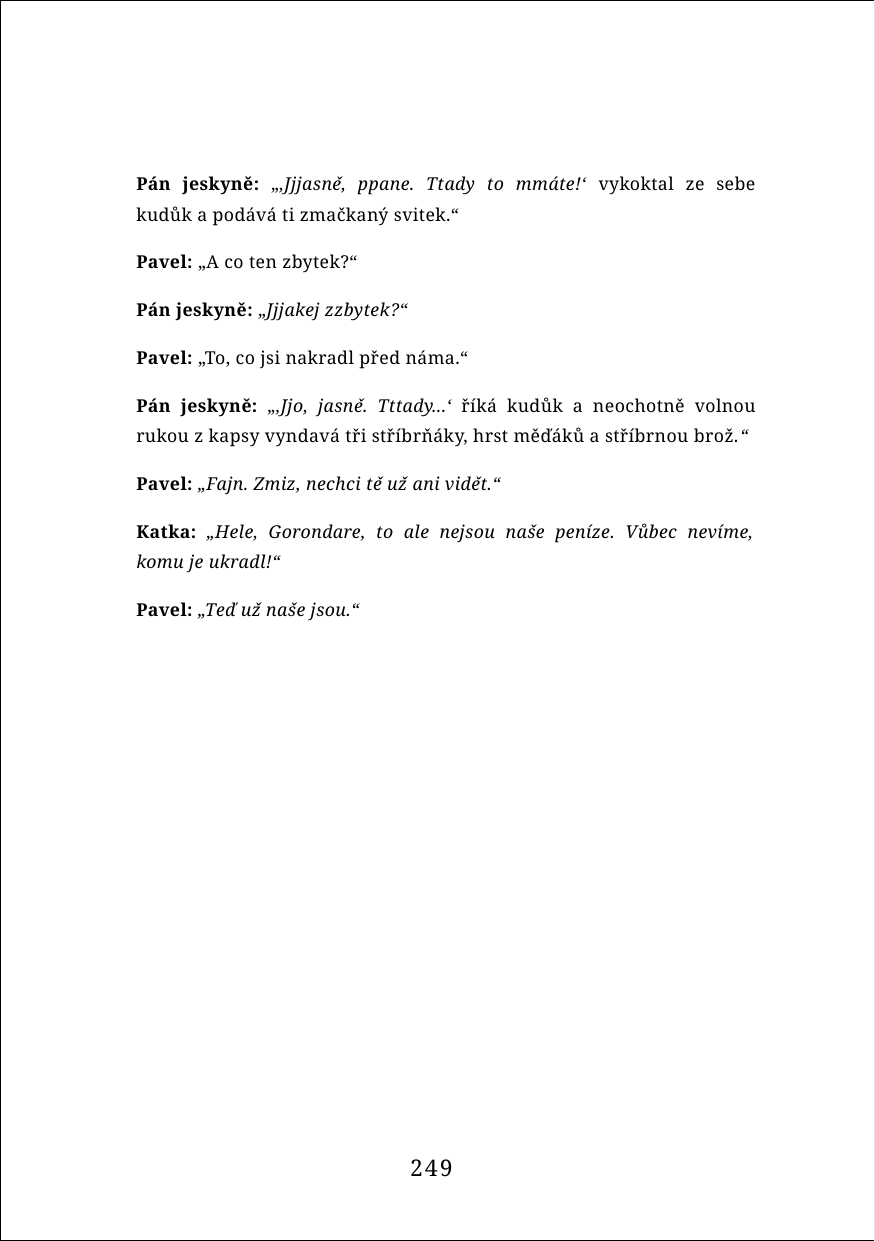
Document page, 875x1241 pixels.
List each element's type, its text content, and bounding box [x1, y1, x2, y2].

text Pán jeskyně: „Jjjakej zzbytek?“ [136, 298, 756, 322]
text Katka: „Hele, Gorondare, to ale nejsou naše peníze. Vůbec nevíme, komu je ukradl!“ [136, 520, 756, 574]
text Pavel: „Fajn. Zmiz, nechci tě už ani vidět.“ [136, 472, 756, 496]
text Pavel: „To, co jsi nakradl před náma.“ [136, 346, 756, 370]
text Pán jeskyně: „‚Jjjasně, ppane. Ttady to mmáte!‘ vykoktal ze sebe kudůk a podává ti zmačkaný svitek.“ [136, 172, 756, 226]
text Pán jeskyně: „‚Jjo, jasně. Tttady...‘ říká kudůk a neochotně volnou rukou z kapsy vyndavá tři stříbrňáky, hrst měďáků a stříbrnou brož.“ [136, 394, 756, 448]
text Pavel: „Teď už naše jsou.“ [136, 598, 756, 622]
text Pavel: „A co ten zbytek?“ [136, 250, 756, 274]
